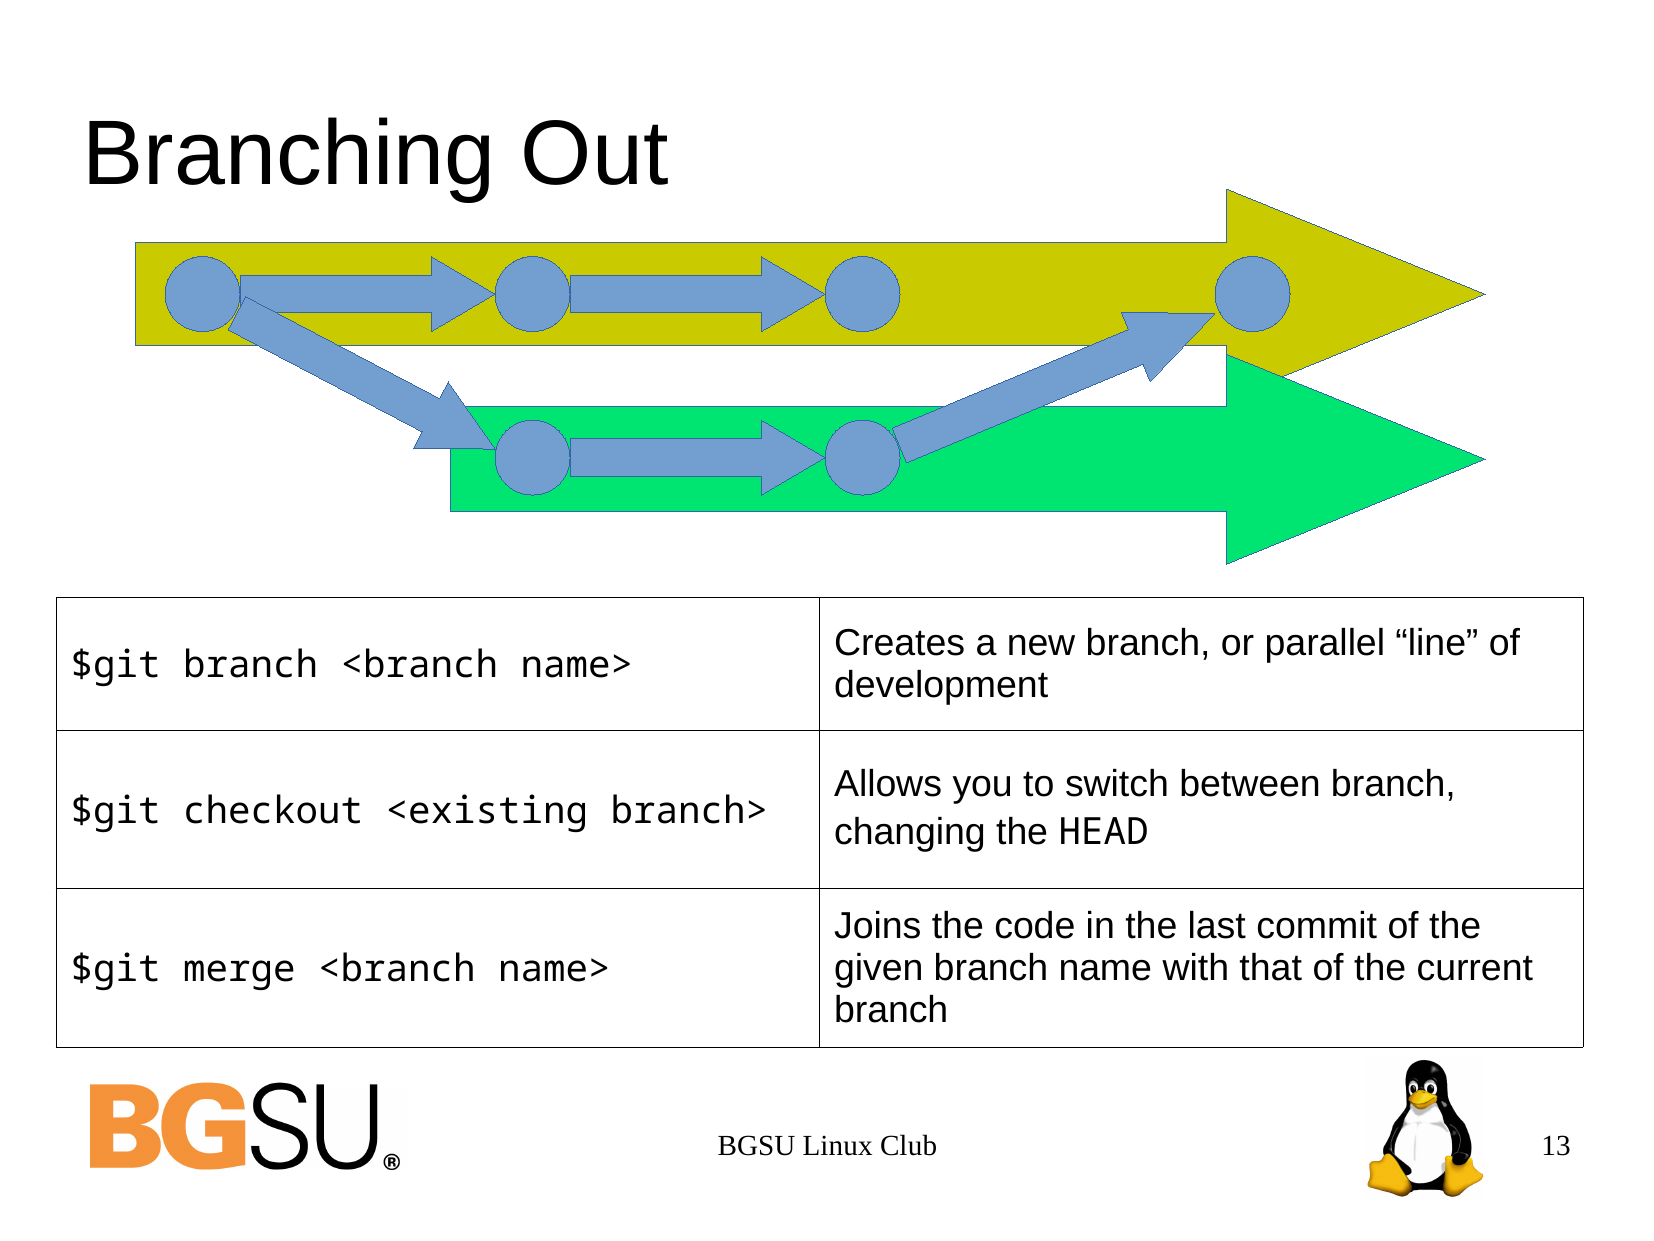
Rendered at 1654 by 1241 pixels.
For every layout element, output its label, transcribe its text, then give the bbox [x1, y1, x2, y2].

table_cell $git merge <branch name> [57, 889, 819, 1047]
table_header Creates a new branch, or parallel “line” of development [820, 598, 1583, 730]
picture [1365, 1057, 1486, 1201]
text_box [135, 256, 1486, 565]
table_header $git branch <branch name> [57, 598, 819, 730]
table_cell Allows you to switch between branch, changing the HEAD [820, 731, 1583, 888]
table_cell Joins the code in the last commit of the given branch name with that of the current branch [820, 889, 1583, 1047]
table_cell $git checkout <existing branch> [57, 731, 819, 888]
title Branching Out [82, 49, 1571, 257]
picture [90, 1082, 409, 1171]
